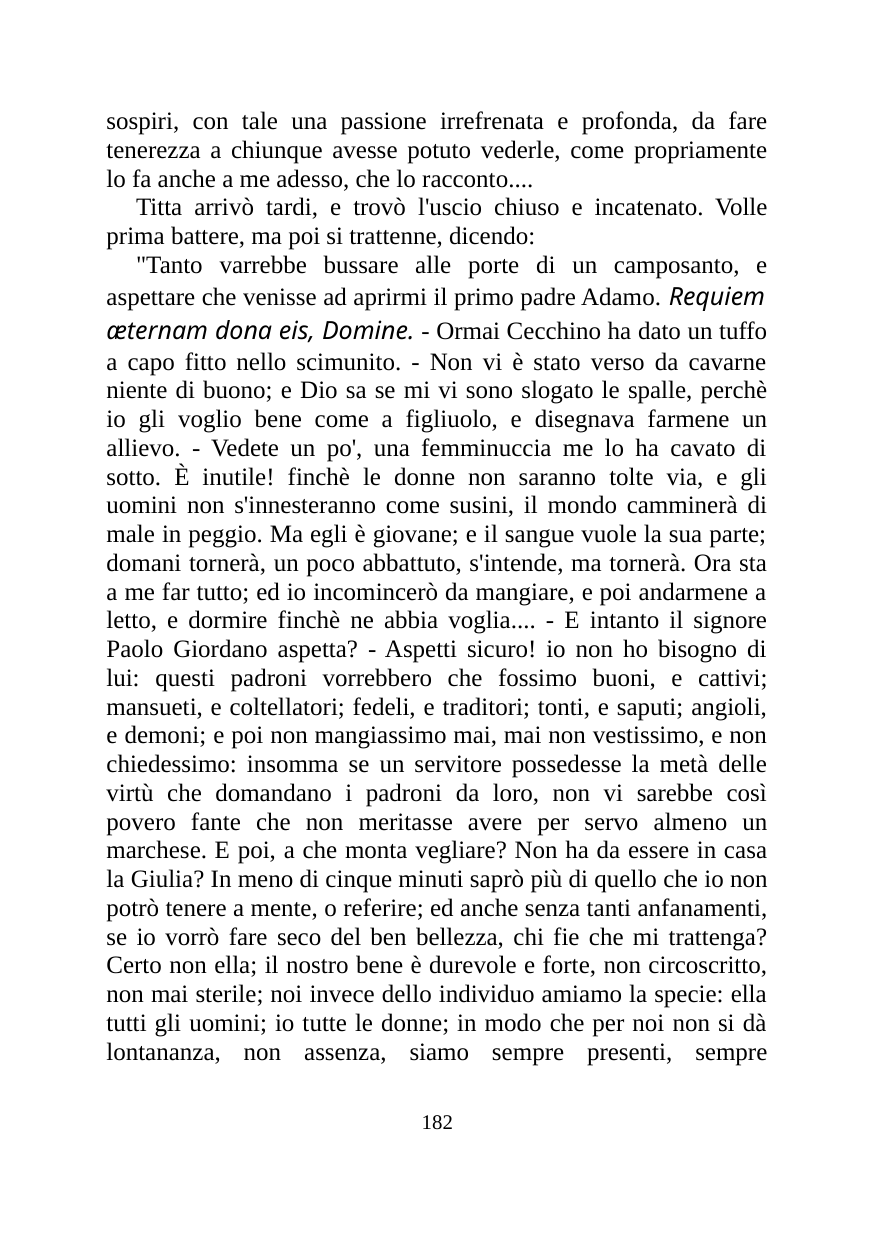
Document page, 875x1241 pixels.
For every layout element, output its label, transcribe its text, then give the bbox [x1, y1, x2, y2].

text "Tanto varrebbe bussare alle porte di un camposanto, e aspettare che venisse ad aprirmi il primo padre Adamo. Requiem æternam dona eis, Domine. - Ormai Cecchino ha dato un tuffo a capo fitto nello scimunito. - Non vi è stato verso da cavarne niente di buono; e Dio sa se mi vi sono slogato le spalle, perchè io gli voglio bene come a figliuolo, e disegnava farmene un allievo. - Vedete un po', una femminuccia me lo ha cavato di sotto. È inutile! finchè le donne non saranno tolte via, e gli uomini non s'innesteranno come susini, il mondo camminerà di male in peggio. Ma egli è giovane; e il sangue vuole la sua parte; domani tornerà, un poco abbattuto, s'intende, ma tornerà. Ora sta a me far tutto; ed io incomincerò da mangiare, e poi andarmene a letto, e dormire finchè ne abbia voglia.... - E intanto il signore Paolo Giordano aspetta? - Aspetti sicuro! io non ho bisogno di lui: questi padroni vorrebbero che fossimo buoni, e cattivi; mansueti, e coltellatori; fedeli, e traditori; tonti, e saputi; angioli, e demoni; e poi non mangiassimo mai, mai non vestissimo, e non chiedessimo: insomma se un servitore possedesse la metà delle virtù che domandano i padroni da loro, non vi sarebbe così povero fante che non meritasse avere per servo almeno un marchese. E poi, a che monta vegliare? Non ha da essere in casa la Giulia? In meno di cinque minuti saprò più di quello che io non potrò tenere a mente, o referire; ed anche senza tanti anfanamenti, se io vorrò fare seco del ben bellezza, chi fie che mi trattenga? Certo non ella; il nostro bene è durevole e forte, non circoscritto, non mai sterile; noi invece dello individuo amiamo la specie: ella tutti gli uomini; io tutte le donne; in modo che per noi non si dà lontananza, non assenza, siamo sempre presenti, sempre [106, 250, 768, 1066]
text sospiri, con tale una passione irrefrenata e profonda, da fare tenerezza a chiunque avesse potuto vederle, come propriamente lo fa anche a me adesso, che lo racconto.... [106, 106, 768, 192]
text Titta arrivò tardi, e trovò l'uscio chiuso e incatenato. Volle prima battere, ma poi si trattenne, dicendo: [106, 192, 768, 250]
